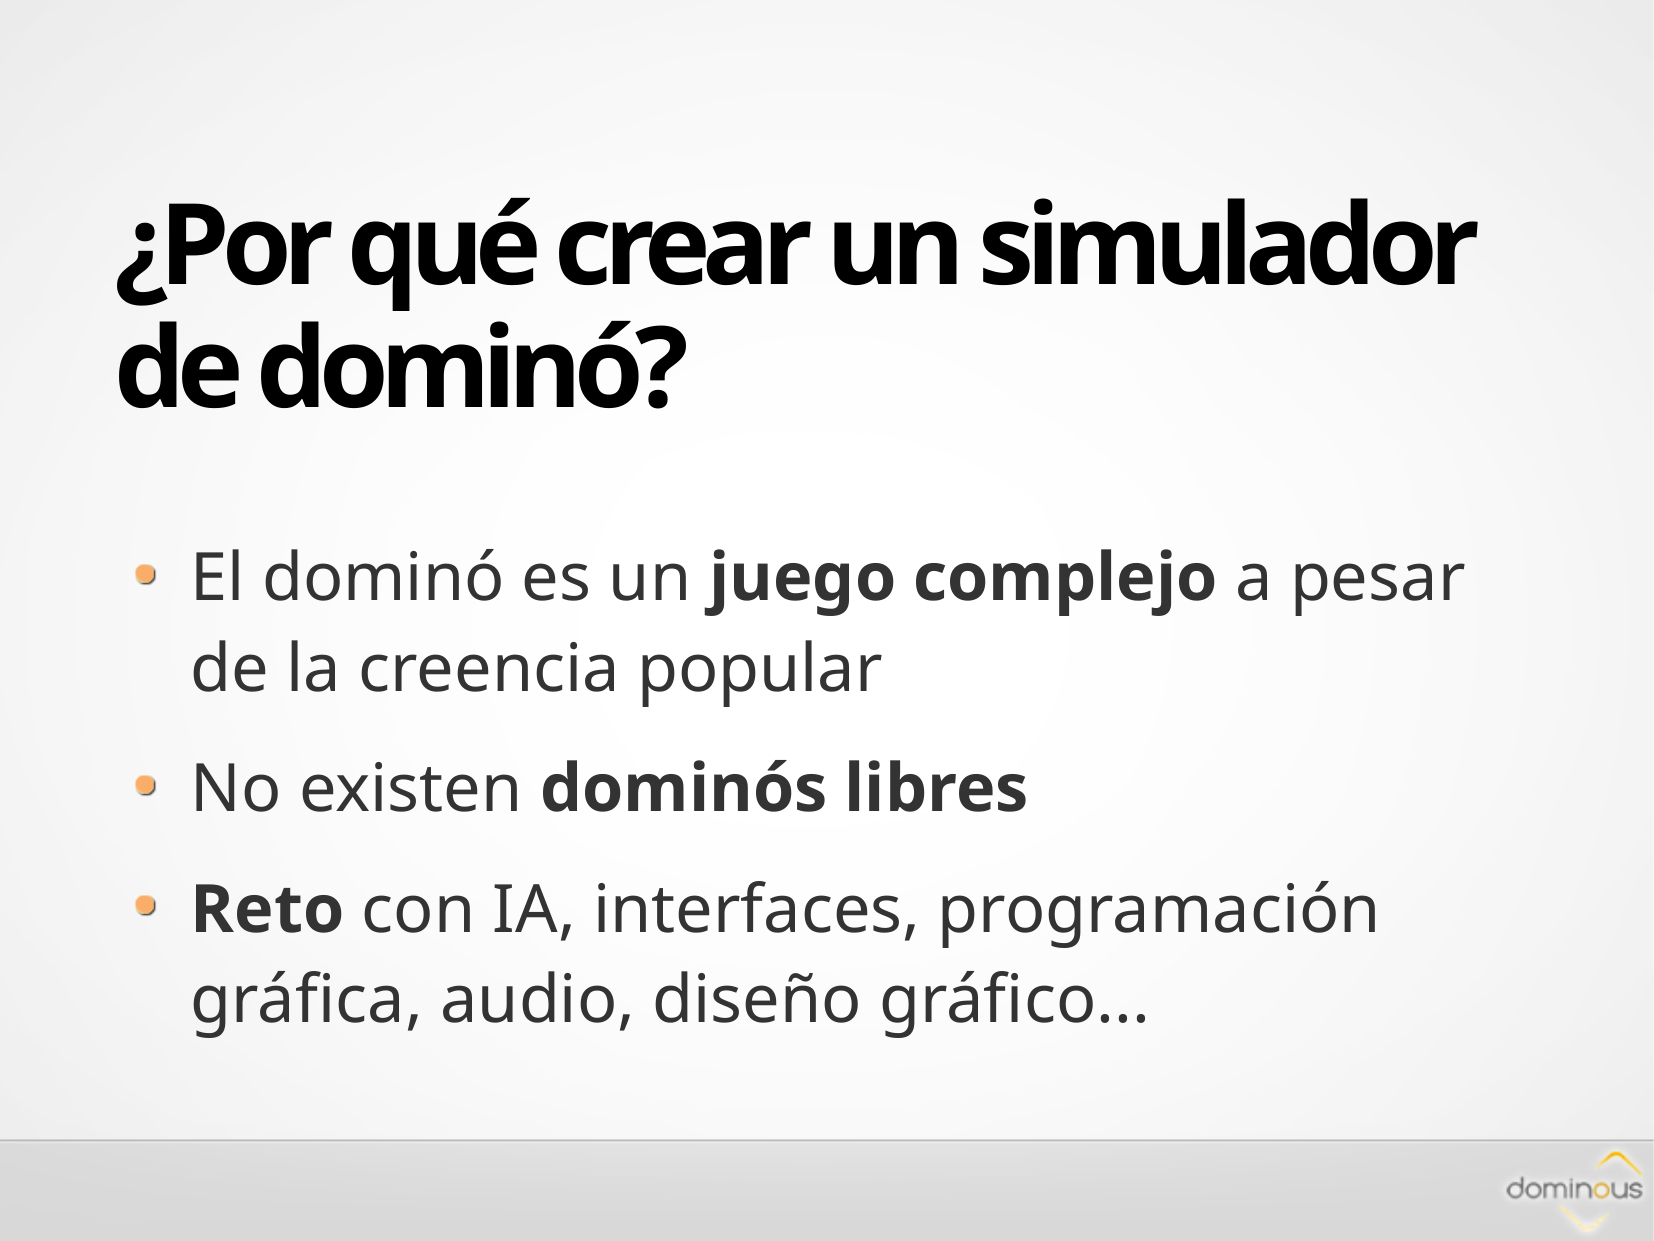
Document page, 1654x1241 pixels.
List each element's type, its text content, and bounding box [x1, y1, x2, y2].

text_box ¿Por qué crear un simulador de dominó? [99, 179, 1565, 471]
text_box El dominó es un juego complejo a pesar de la creencia popular No existen dominós libres Reto con IA, interfaces, programación gráfica, audio, diseño gráfico... [119, 522, 1567, 1143]
picture [0, 0, 1654, 1241]
